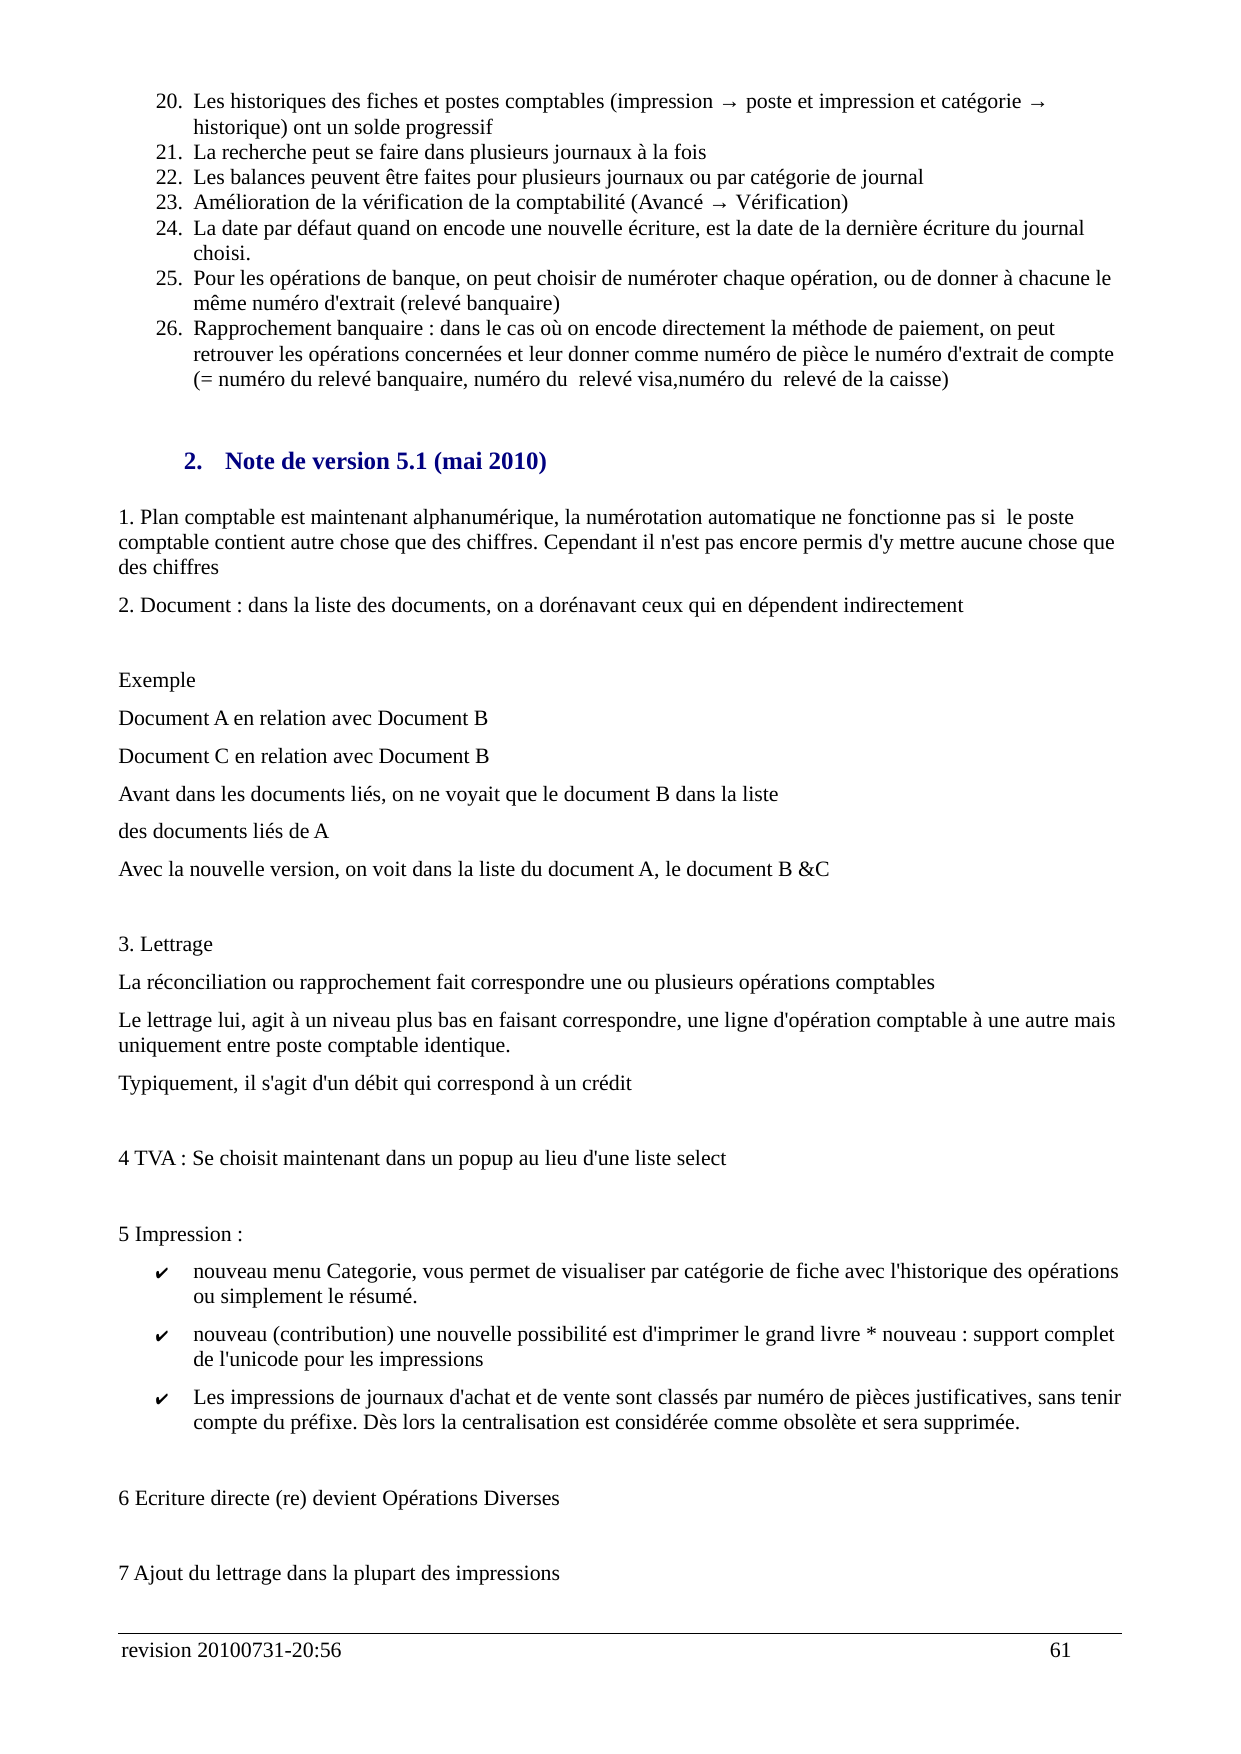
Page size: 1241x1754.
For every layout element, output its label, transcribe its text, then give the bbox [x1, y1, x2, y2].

list Rapprochement banquaire : dans le cas où on encode directement la méthode de paiement, on peut retrouver les opérations concernées et leur donner comme numéro de pièce le numéro d'extrait de compte (= numéro du relevé banquaire, numéro du relevé visa,numéro du relevé de la caisse) [156, 315, 1122, 391]
list Les balances peuvent être faites pour plusieurs journaux ou par catégorie de journal [156, 164, 1122, 189]
list Les impressions de journaux d'achat et de vente sont classés par numéro de pièces justificatives, sans tenir compte du préfixe. Dès lors la centralisation est considérée comme obsolète et sera supprimée. [156, 1384, 1122, 1434]
list nouveau menu Categorie, vous permet de visualiser par catégorie de fiche avec l'historique des opérations ou simplement le résumé. [156, 1258, 1122, 1309]
text 1. Plan comptable est maintenant alphanumérique, la numérotation automatique ne fonctionne pas si le poste comptable contient autre chose que des chiffres. Cependant il n'est pas encore permis d'y mettre aucune chose que des chiffres [118, 504, 1122, 579]
text Le lettrage lui, agit à un niveau plus bas en faisant correspondre, une ligne d'opération comptable à une autre mais uniquement entre poste comptable identique. [118, 1007, 1122, 1057]
text 6 Ecriture directe (re) devient Opérations Diverses [118, 1485, 1122, 1510]
text des documents liés de A [118, 818, 1122, 843]
text 3. Lettrage [118, 931, 1122, 957]
list nouveau (contribution) une nouvelle possibilité est d'imprimer le grand livre * nouveau : support complet de l'unicode pour les impressions [156, 1321, 1122, 1372]
text Exemple [118, 667, 1122, 693]
list Amélioration de la vérification de la comptabilité (Avancé → Vérification) [156, 189, 1122, 214]
text 2. Document : dans la liste des documents, on a dorénavant ceux qui en dépendent indirectement [118, 592, 1122, 617]
text 7 Ajout du lettrage dans la plupart des impressions [118, 1560, 1122, 1585]
text 4 TVA : Se choisit maintenant dans un popup au lieu d'une liste select [118, 1145, 1122, 1170]
list La date par défaut quand on encode une nouvelle écriture, est la date de la dernière écriture du journal choisi. [156, 214, 1122, 265]
text Avant dans les documents liés, on ne voyait que le document B dans la liste [118, 781, 1122, 806]
subtitle Note de version 5.1 (mai 2010) [177, 446, 1122, 474]
list La recherche peut se faire dans plusieurs journaux à la fois [156, 139, 1122, 164]
text 5 Impression : [118, 1221, 1122, 1246]
text Typiquement, il s'agit d'un débit qui correspond à un crédit [118, 1070, 1122, 1095]
list Les historiques des fiches et postes comptables (impression → poste et impression et catégorie → historique) ont un solde progressif [156, 88, 1122, 139]
list Pour les opérations de banque, on peut choisir de numéroter chaque opération, ou de donner à chacune le même numéro d'extrait (relevé banquaire) [156, 265, 1122, 315]
text La réconciliation ou rapprochement fait correspondre une ou plusieurs opérations comptables [118, 969, 1122, 994]
text Avec la nouvelle version, on voit dans la liste du document A, le document B &C [118, 856, 1122, 881]
text Document C en relation avec Document B [118, 743, 1122, 768]
text Document A en relation avec Document B [118, 705, 1122, 730]
